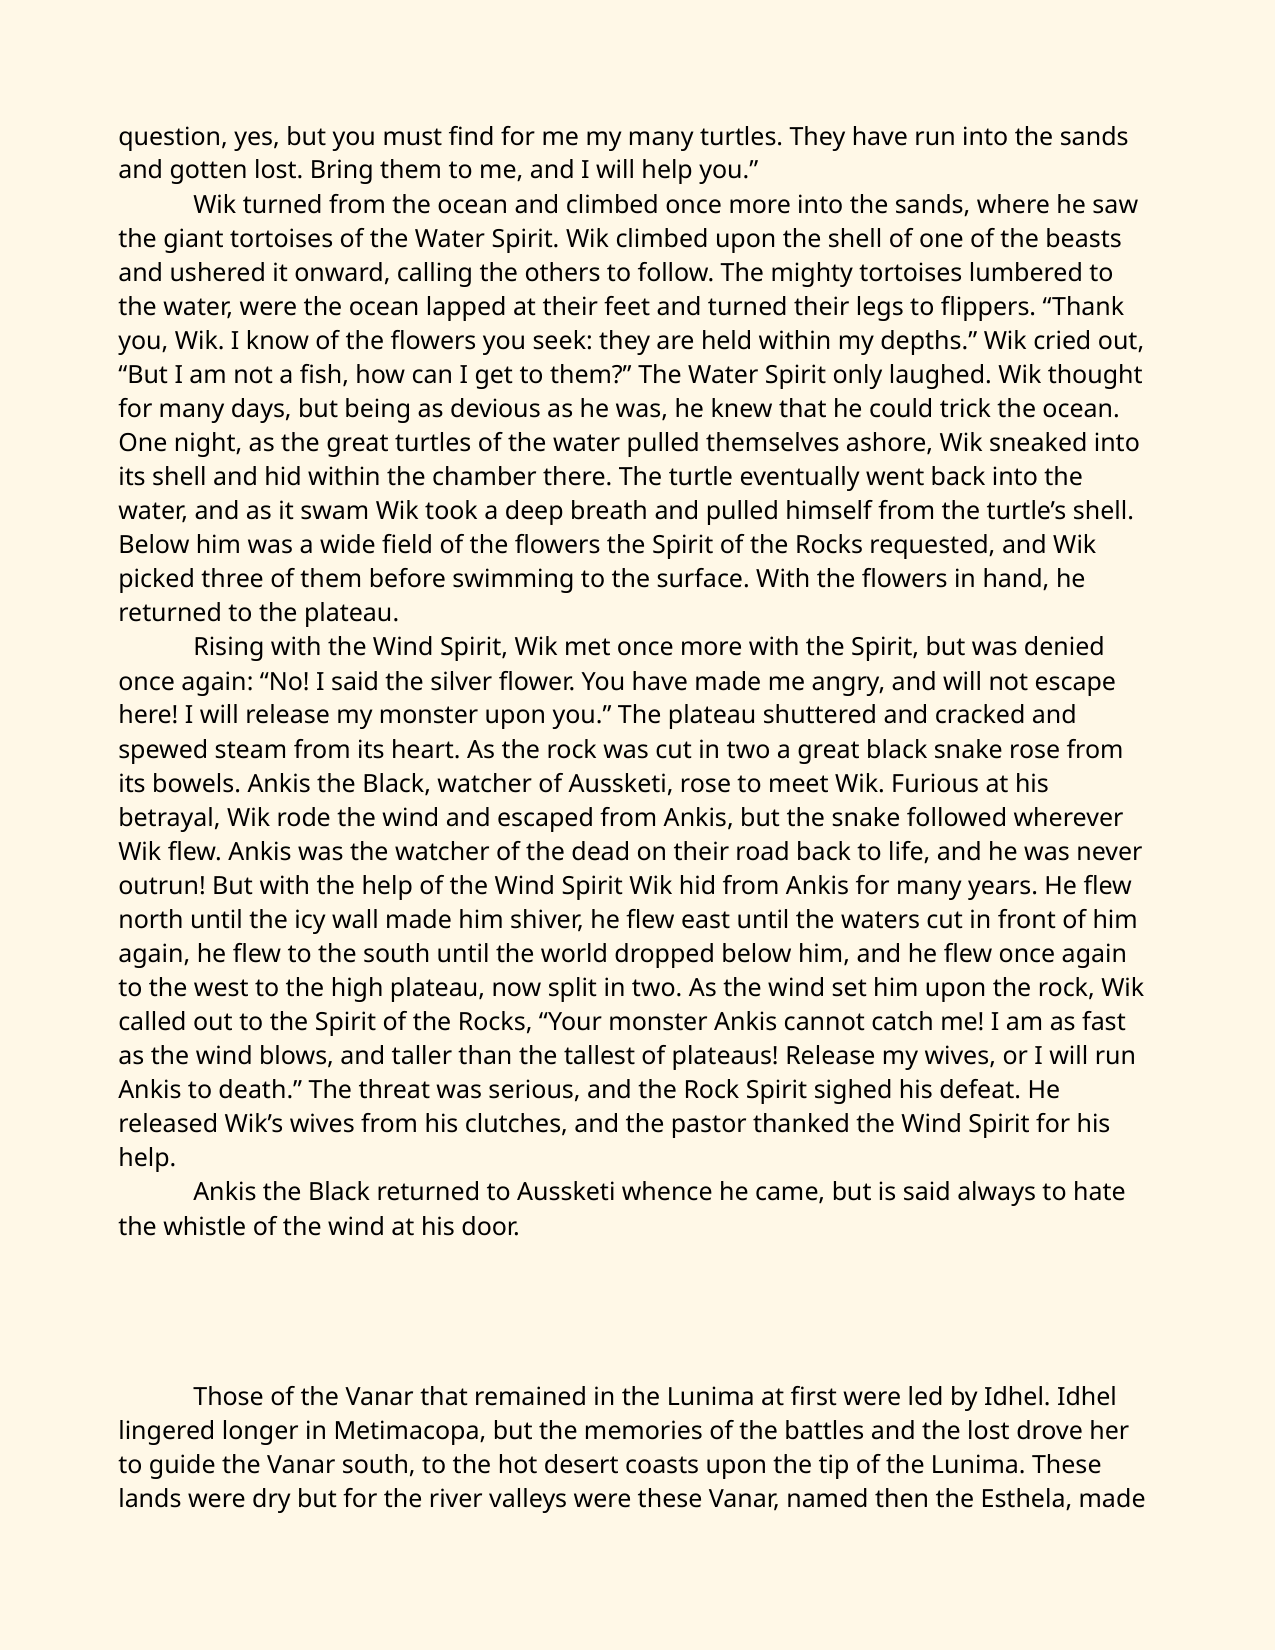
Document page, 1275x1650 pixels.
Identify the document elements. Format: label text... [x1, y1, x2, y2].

text question, yes, but you must find for me my many turtles. They have run into the sands and gotten lost. Bring them to me, and I will help you.” [118, 118, 1157, 186]
text Wik turned from the ocean and climbed once more into the sands, where he saw the giant tortoises of the Water Spirit. Wik climbed upon the shell of one of the beasts and ushered it onward, calling the others to follow. The mighty tortoises lumbered to the water, were the ocean lapped at their feet and turned their legs to flippers. “Thank you, Wik. I know of the flowers you seek: they are held within my depths.” Wik cried out, “But I am not a fish, how can I get to them?” The Water Spirit only laughed. Wik thought for many days, but being as devious as he was, he knew that he could trick the ocean. One night, as the great turtles of the water pulled themselves ashore, Wik sneaked into its shell and hid within the chamber there. The turtle eventually went back into the water, and as it swam Wik took a deep breath and pulled himself from the turtle’s shell. Below him was a wide field of the flowers the Spirit of the Rocks requested, and Wik picked three of them before swimming to the surface. With the flowers in hand, he returned to the plateau. [118, 186, 1157, 629]
text Those of the Vanar that remained in the Lunima at first were led by Idhel. Idhel lingered longer in Metimacopa, but the memories of the battles and the lost drove her to guide the Vanar south, to the hot desert coasts upon the tip of the Lunima. These lands were dry but for the river valleys were these Vanar, named then the Esthela, made [118, 1378, 1157, 1515]
text Ankis the Black returned to Aussketi whence he came, but is said always to hate the whistle of the wind at his door. [118, 1174, 1157, 1242]
text Rising with the Wind Spirit, Wik met once more with the Spirit, but was denied once again: “No! I said the silver flower. You have made me angry, and will not escape here! I will release my monster upon you.” The plateau shuttered and cracked and spewed steam from its heart. As the rock was cut in two a great black snake rose from its bowels. Ankis the Black, watcher of Aussketi, rose to meet Wik. Furious at his betrayal, Wik rode the wind and escaped from Ankis, but the snake followed wherever Wik flew. Ankis was the watcher of the dead on their road back to life, and he was never outrun! But with the help of the Wind Spirit Wik hid from Ankis for many years. He flew north until the icy wall made him shiver, he flew east until the waters cut in front of him again, he flew to the south until the world dropped below him, and he flew once again to the west to the high plateau, now split in two. As the wind set him upon the rock, Wik called out to the Spirit of the Rocks, “Your monster Ankis cannot catch me! I am as fast as the wind blows, and taller than the tallest of plateaus! Release my wives, or I will run Ankis to death.” The threat was serious, and the Rock Spirit sighed his defeat. He released Wik’s wives from his clutches, and the pastor thanked the Wind Spirit for his help. [118, 629, 1157, 1174]
